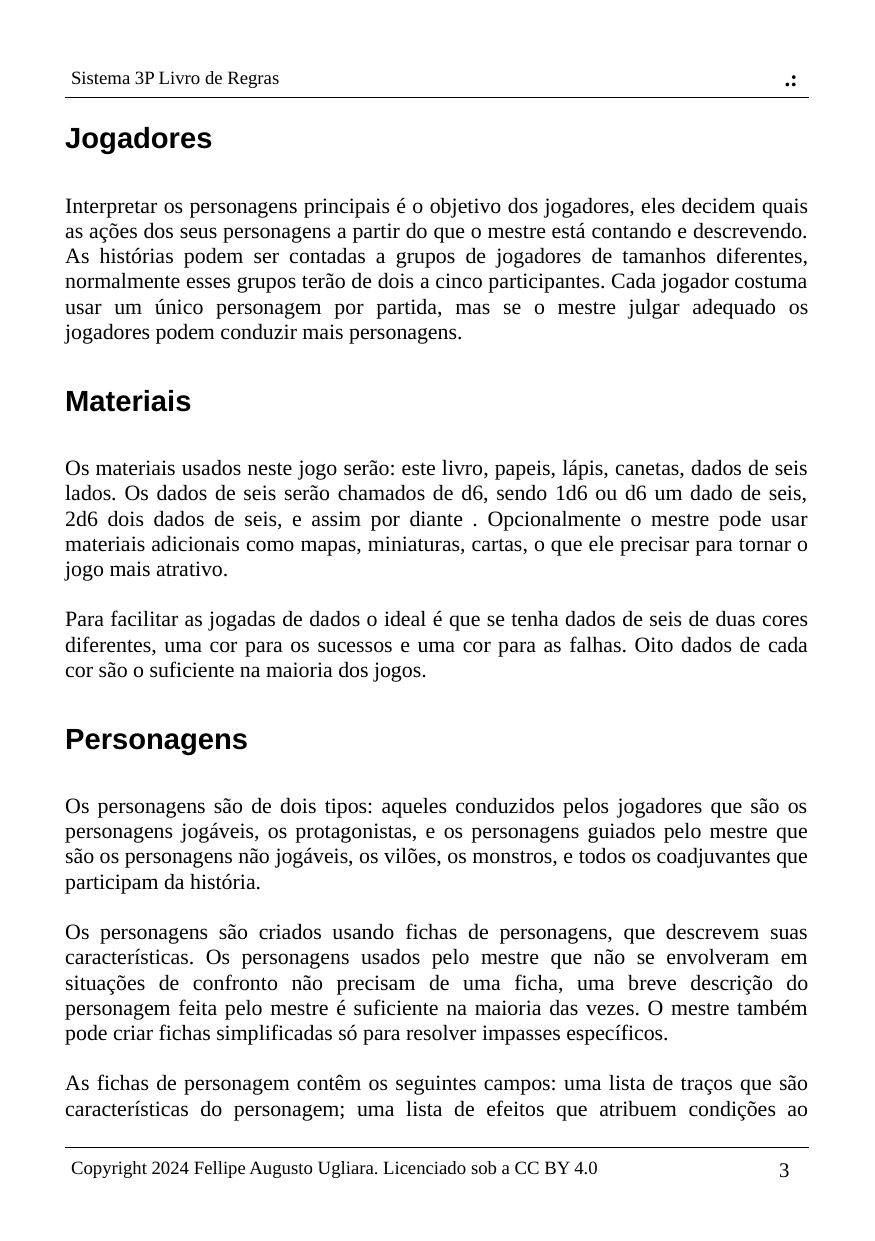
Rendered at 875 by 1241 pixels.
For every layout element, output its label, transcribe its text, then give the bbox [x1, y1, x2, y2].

subtitle Personagens [65, 722, 809, 755]
text Para facilitar as jogadas de dados o ideal é que se tenha dados de seis de duas cores diferentes, uma cor para os sucessos e uma cor para as falhas. Oito dados de cada cor são o suficiente na maioria dos jogos. [65, 606, 809, 682]
text Os personagens são de dois tipos: aqueles conduzidos pelos jogadores que são os personagens jogáveis, os protagonistas, e os personagens guiados pelo mestre que são os personagens não jogáveis, os vilões, os monstros, e todos os coadjuvantes que participam da história. [65, 793, 809, 894]
text Os materiais usados neste jogo serão: este livro, papeis, lápis, canetas, dados de seis lados. Os dados de seis serão chamados de d6, sendo 1d6 ou d6 um dado de seis, 2d6 dois dados de seis, e assim por diante . Opcionalmente o mestre pode usar materiais adicionais como mapas, miniaturas, cartas, o que ele precisar para tornar o jogo mais atrativo. [65, 455, 809, 581]
text Interpretar os personagens principais é o objetivo dos jogadores, eles decidem quais as ações dos seus personagens a partir do que o mestre está contando e descrevendo. As histórias podem ser contadas a grupos de jogadores de tamanhos diferentes, normalmente esses grupos terão de dois a cinco participantes. Cada jogador costuma usar um único personagem por partida, mas se o mestre julgar adequado os jogadores podem conduzir mais personagens. [65, 193, 809, 344]
subtitle Materiais [65, 384, 809, 417]
subtitle Jogadores [65, 122, 809, 155]
text As fichas de personagem contêm os seguintes campos: uma lista de traços que são características do personagem; uma lista de efeitos que atribuem condições ao [65, 1070, 809, 1121]
text Os personagens são criados usando fichas de personagens, que descrevem suas características. Os personagens usados pelo mestre que não se envolveram em situações de confronto não precisam de uma ficha, uma breve descrição do personagem feita pelo mestre é suficiente na maioria das vezes. O mestre também pode criar fichas simplificadas só para resolver impasses específicos. [65, 919, 809, 1045]
